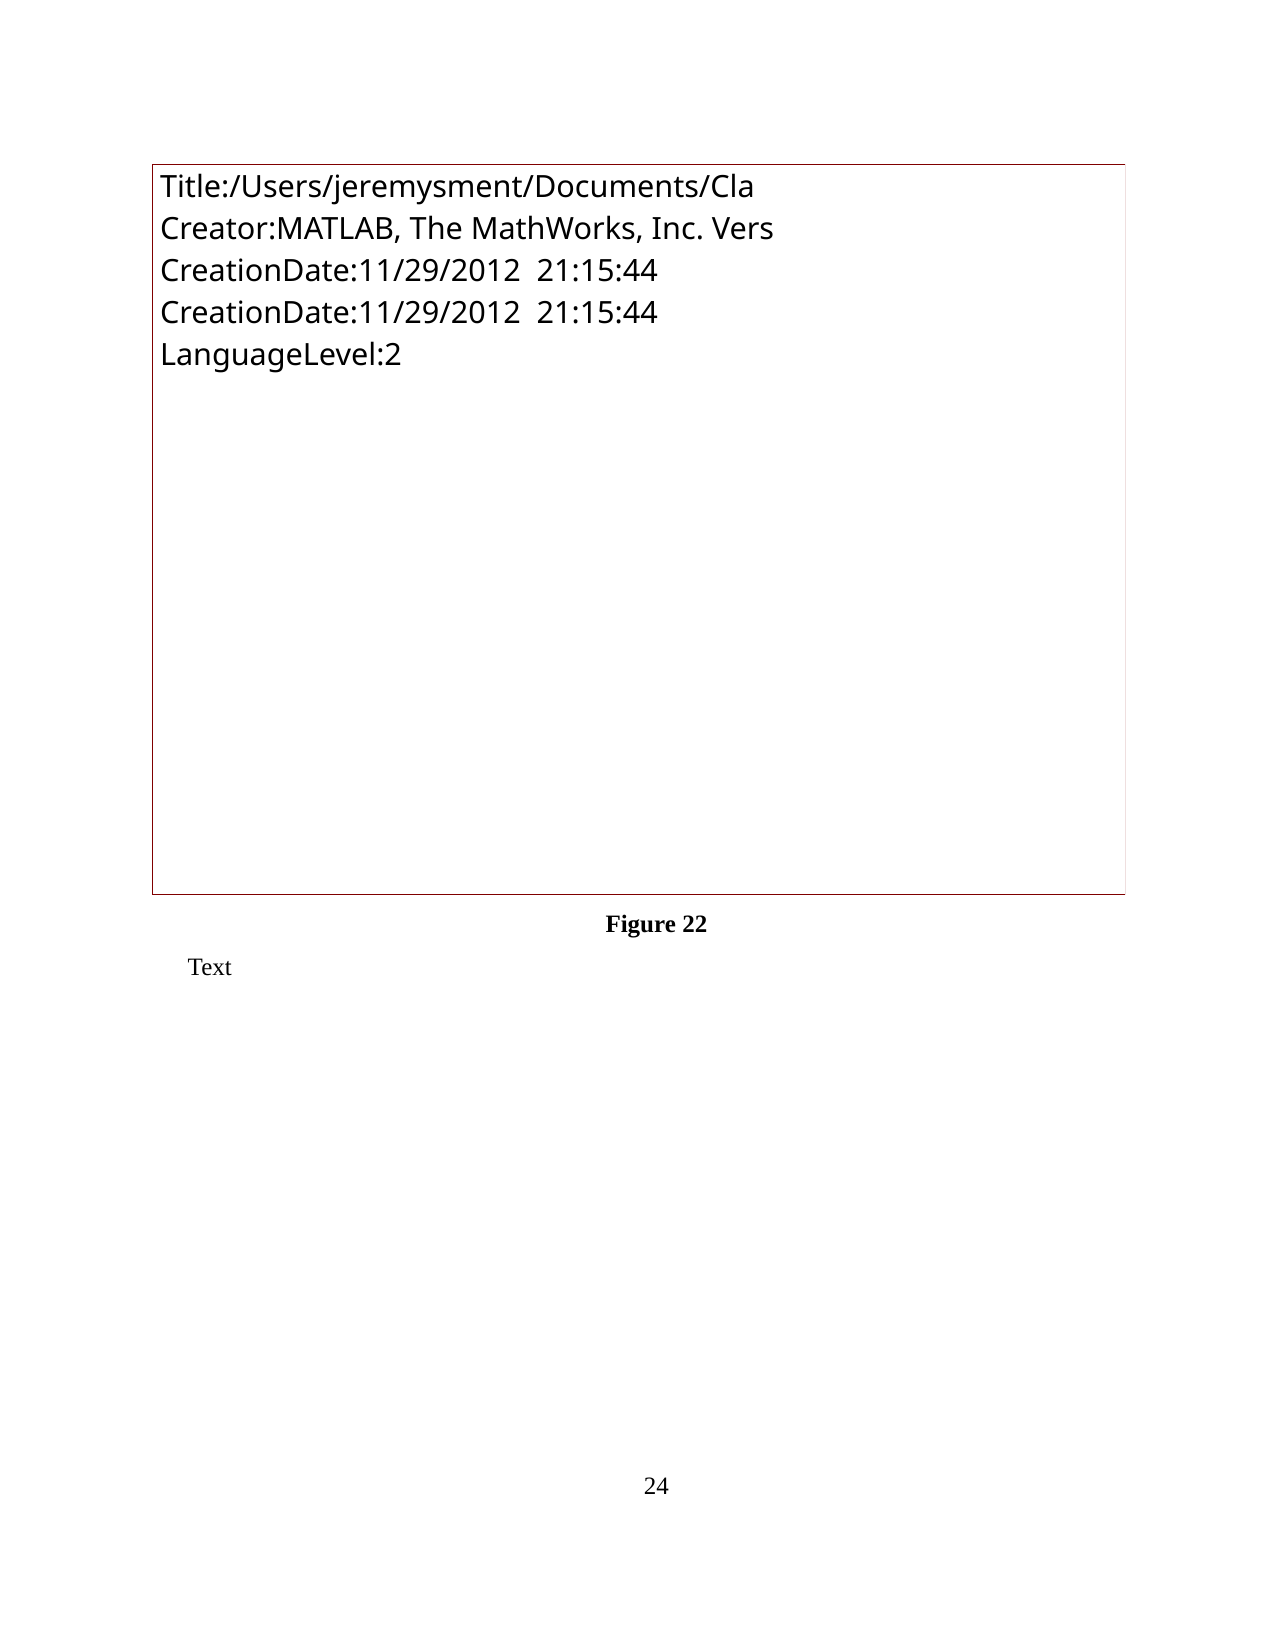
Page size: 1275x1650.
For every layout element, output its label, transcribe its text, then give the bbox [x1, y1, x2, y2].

text Figure 22 [150, 162, 1125, 937]
text [150, 150, 1125, 162]
text Text [150, 937, 1125, 981]
